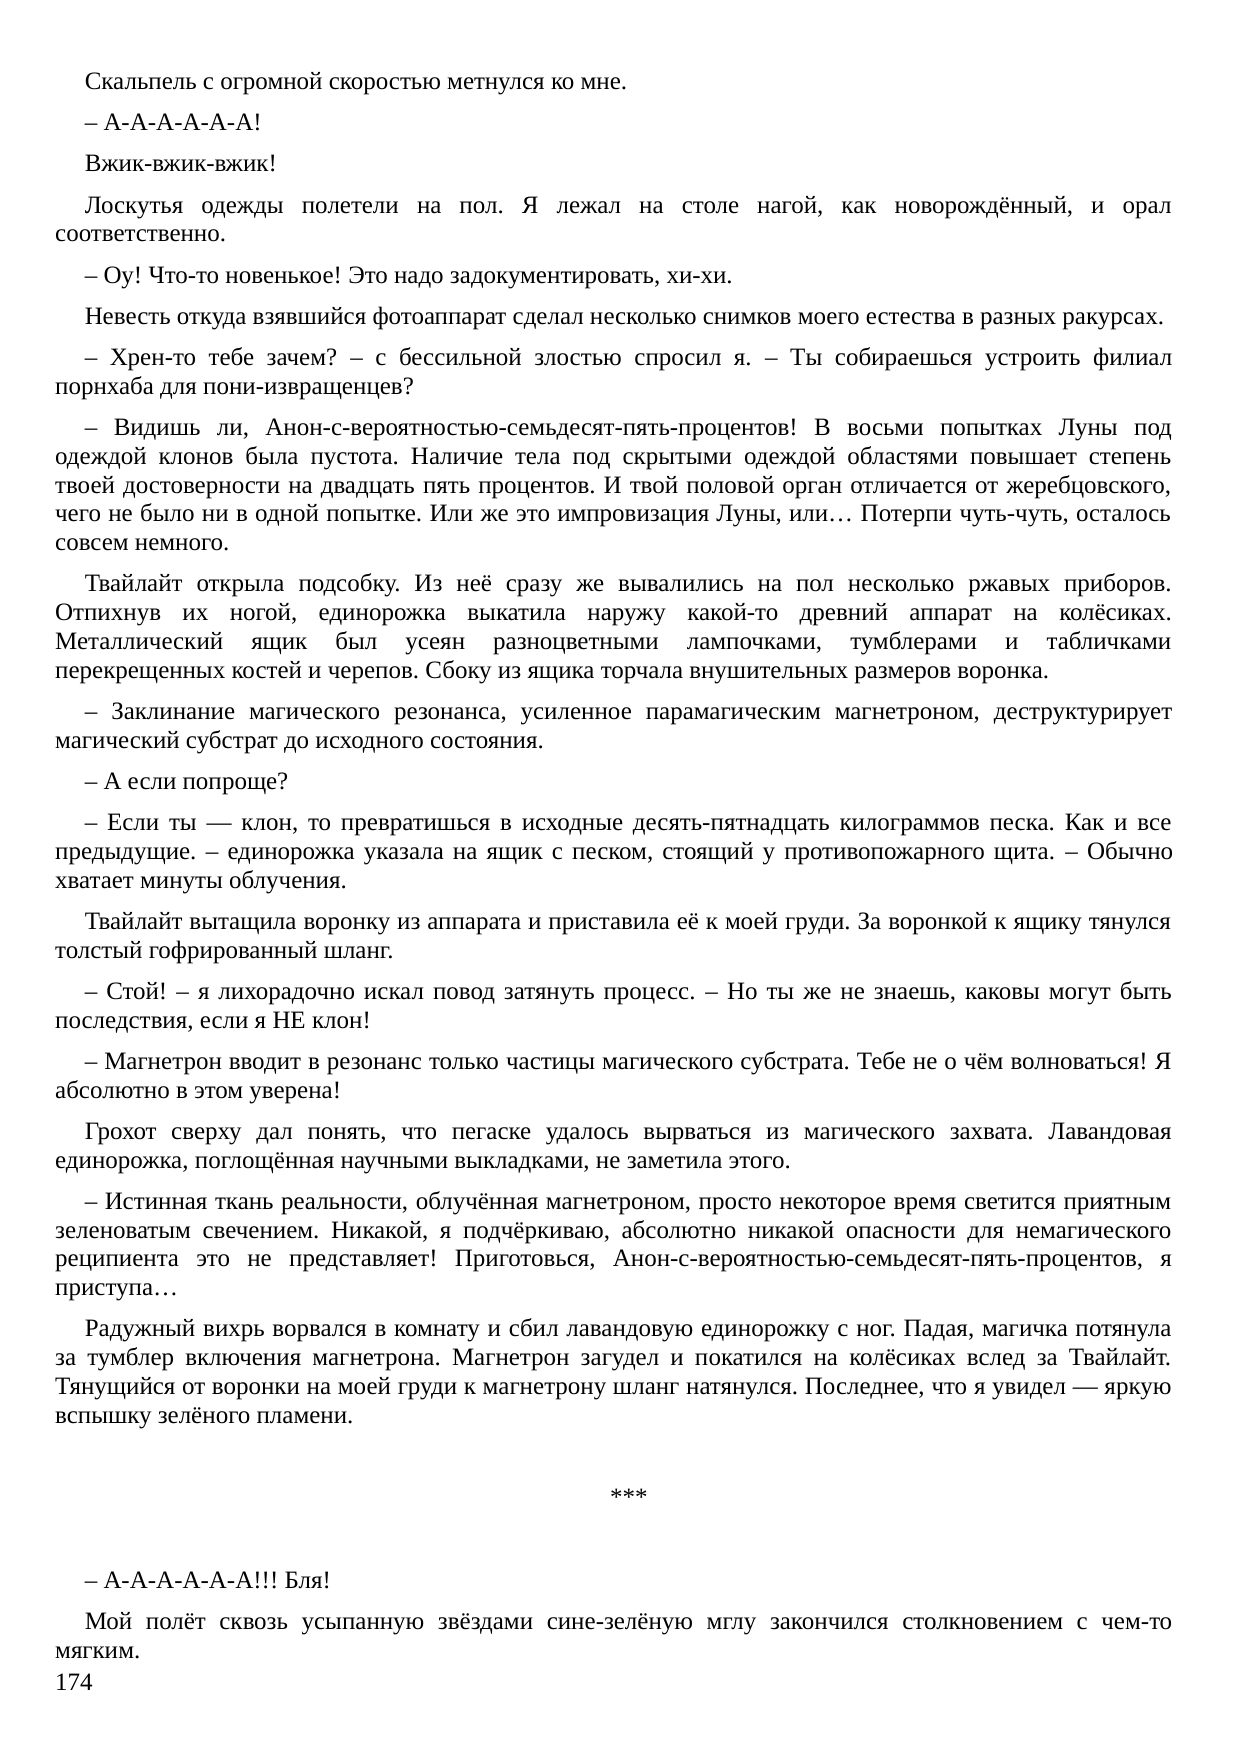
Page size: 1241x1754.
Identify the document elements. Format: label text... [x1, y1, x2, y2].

text – А-А-А-А-А-А! [55, 107, 1173, 136]
text Вжик-вжик-вжик! [55, 148, 1173, 177]
text – А-А-А-А-А-А!!! Бля! [55, 1565, 1173, 1593]
text Лоскутья одежды полетели на пол. Я лежал на столе нагой, как новорождённый, и орал соответственно. [55, 190, 1173, 247]
text – Стой! – я лихорадочно искал повод затянуть процесс. – Но ты же не знаешь, каковы могут быть последствия, если я НЕ клон! [55, 976, 1173, 1033]
text – Хрен-то тебе зачем? – с бессильной злостью спросил я. – Ты собираешься устроить филиал порнхаба для пони-извращенцев? [55, 342, 1173, 400]
text – Если ты — клон, то превратишься в исходные десять-пятнадцать килограммов песка. Как и все предыдущие. – единорожка указала на ящик с песком, стоящий у противопожарного щита. – Обычно хватает минуты облучения. [55, 807, 1173, 893]
text Твайлайт открыла подсобку. Из неё сразу же вывалились на пол несколько ржавых приборов. Отпихнув их ногой, единорожка выкатила наружу какой-то древний аппарат на колёсиках. Металлический ящик был усеян разноцветными лампочками, тумблерами и табличками перекрещенных костей и черепов. Сбоку из ящика торчала внушительных размеров воронка. [55, 568, 1173, 683]
text Радужный вихрь ворвался в комнату и сбил лавандовую единорожку с ног. Падая, магичка потянула за тумблер включения магнетрона. Магнетрон загудел и покатился на колёсиках вслед за Твайлайт. Тянущийся от воронки на моей груди к магнетрону шланг натянулся. Последнее, что я увидел — яркую вспышку зелёного пламени. [55, 1313, 1173, 1428]
text Твайлайт вытащила воронку из аппарата и приставила её к моей груди. За воронкой к ящику тянулся толстый гофрированный шланг. [55, 906, 1173, 963]
text – А если попроще? [55, 766, 1173, 795]
text *** [55, 1482, 1173, 1511]
text Мой полёт сквозь усыпанную звёздами сине-зелёную мглу закончился столкновением с чем-то мягким. [55, 1606, 1173, 1663]
text Скальпель с огромной скоростью метнулся ко мне. [55, 66, 1173, 95]
text – Заклинание магического резонанса, усиленное парамагическим магнетроном, деструктурирует магический субстрат до исходного состояния. [55, 696, 1173, 753]
text – Видишь ли, Анон-с-вероятностью-семьдесят-пять-процентов! В восьми попытках Луны под одеждой клонов была пустота. Наличие тела под скрытыми одеждой областями повышает степень твоей достоверности на двадцать пять процентов. И твой половой орган отличается от жеребцовского, чего не было ни в одной попытке. Или же это импровизация Луны, или… Потерпи чуть-чуть, осталось совсем немного. [55, 412, 1173, 556]
text Невесть откуда взявшийся фотоаппарат сделал несколько снимков моего естества в разных ракурсах. [55, 301, 1173, 330]
text – Оу! Что-то новенькое! Это надо задокументировать, хи-хи. [55, 260, 1173, 288]
text Грохот сверху дал понять, что пегаске удалось вырваться из магического захвата. Лавандовая единорожка, поглощённая научными выкладками, не заметила этого. [55, 1116, 1173, 1173]
text – Истинная ткань реальности, облучённая магнетроном, просто некоторое время светится приятным зеленоватым свечением. Никакой, я подчёркиваю, абсолютно никакой опасности для немагического реципиента это не представляет! Приготовься, Анон-с-вероятностью-семьдесят-пять-процентов, я приступа… [55, 1186, 1173, 1301]
text – Магнетрон вводит в резонанс только частицы магического субстрата. Тебе не о чём волноваться! Я абсолютно в этом уверена! [55, 1046, 1173, 1103]
